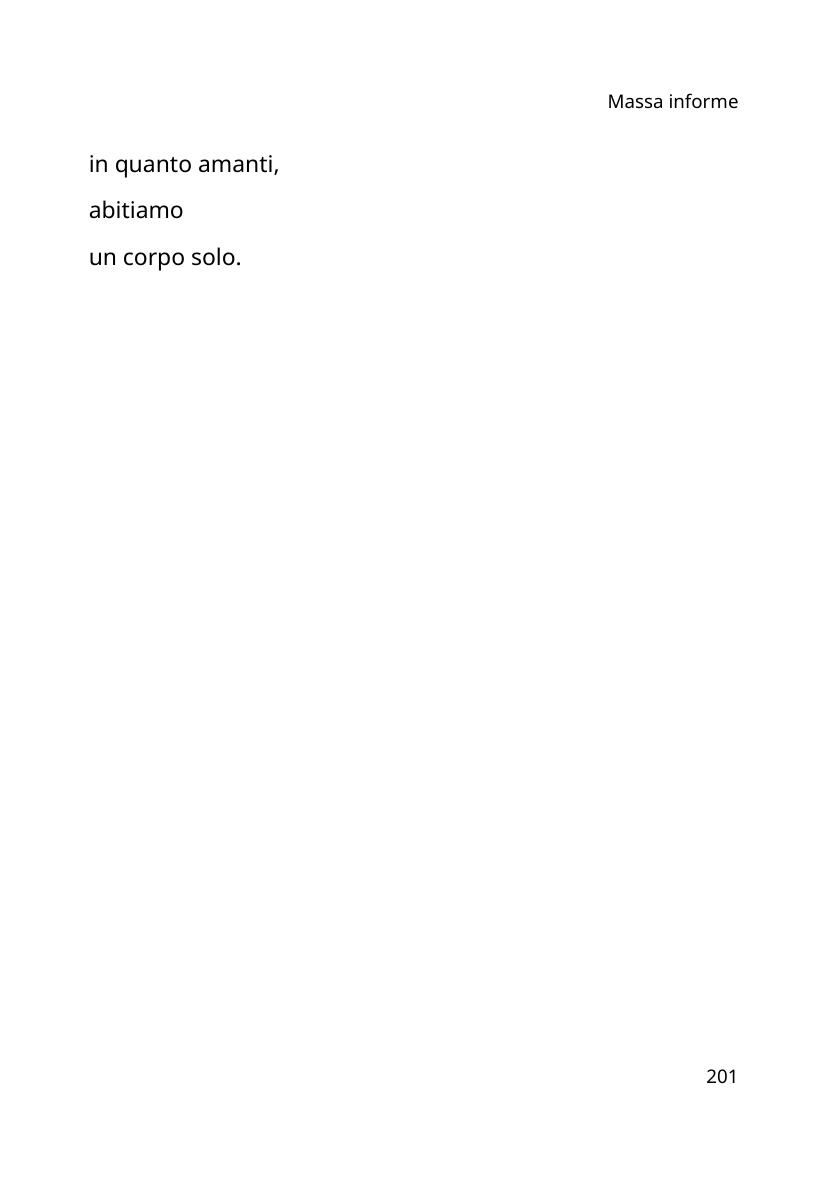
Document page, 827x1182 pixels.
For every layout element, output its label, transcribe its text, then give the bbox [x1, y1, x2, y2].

text in quanto amanti, [88, 147, 738, 179]
text abitiamo [88, 194, 738, 226]
text un corpo solo. [88, 241, 738, 272]
